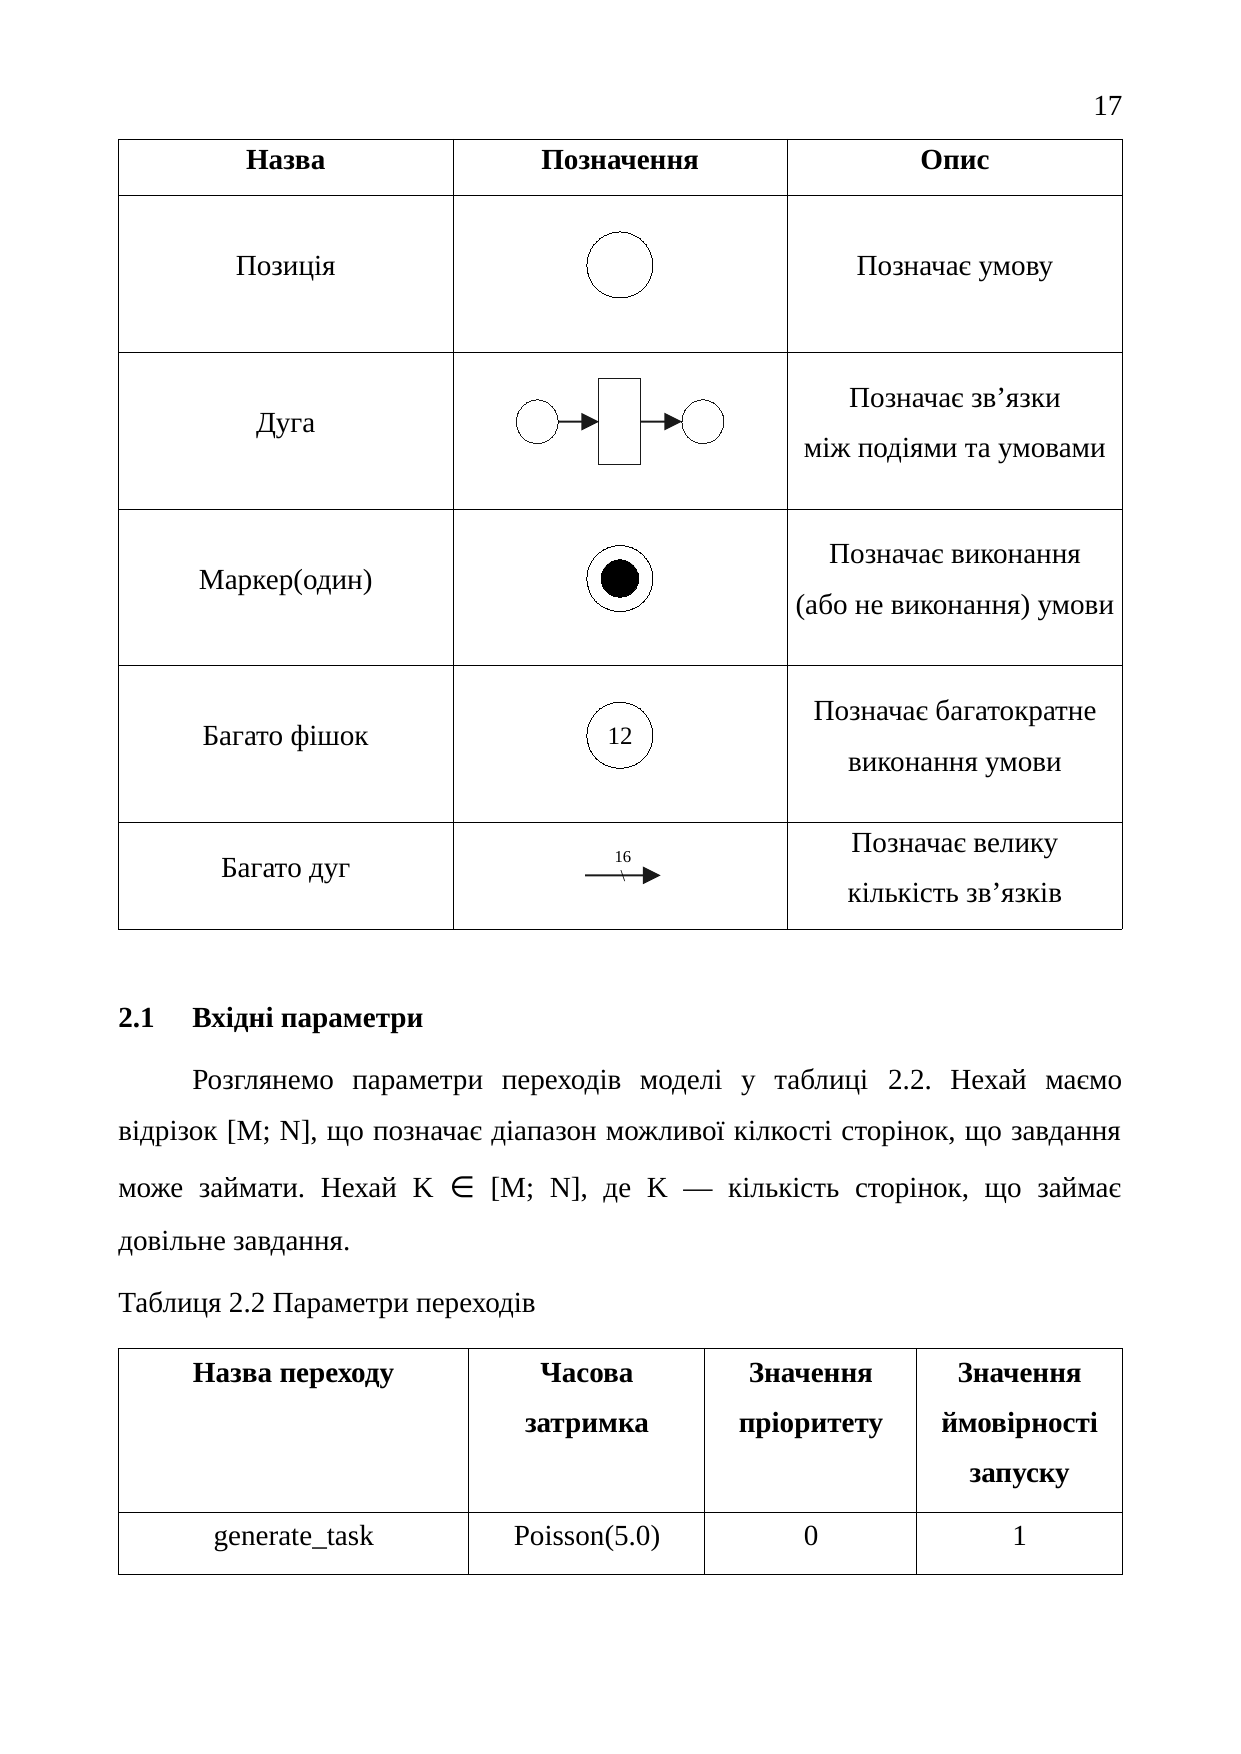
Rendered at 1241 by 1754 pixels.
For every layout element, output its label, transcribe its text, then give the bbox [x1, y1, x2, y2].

table_cell [454, 823, 787, 928]
table_cell Багато дуг [119, 823, 453, 928]
table_cell Багато фішок [119, 666, 453, 822]
table_cell Позначає умову [788, 196, 1122, 352]
table_cell Дуга [119, 353, 453, 508]
table_cell [454, 666, 787, 822]
table_cell Позначає виконання (або не виконання) умови [788, 510, 1122, 665]
table_header Часова затримка [469, 1349, 704, 1512]
text Розглянемо параметри переходів моделі у таблиці 2.2. Нехай маємо відрізок [M; N], що позначає діапазон можливої кілкості сторінок, що завдання може займати. Нехай K ∈ [M; N], де K — кількість сторінок, що займає довільне завдання. [118, 1062, 1122, 1256]
table_header Значення пріоритету [705, 1349, 916, 1512]
table_cell generate_task [119, 1513, 468, 1574]
table_cell [454, 353, 787, 508]
table_cell Позначає зв’язки між подіями та умовами [788, 353, 1122, 508]
table_cell 0 [705, 1513, 916, 1574]
table_header Позначення [454, 140, 787, 195]
table_header Назва [119, 140, 453, 195]
table_cell [454, 510, 787, 665]
subtitle Вхідні параметри [118, 1000, 1122, 1033]
table_header Назва переходу [119, 1349, 468, 1512]
table_cell Poisson(5.0) [469, 1513, 704, 1574]
table_cell [454, 196, 787, 352]
table_cell Позиція [119, 196, 453, 352]
table_cell Позначає велику кількість зв’язків [788, 823, 1122, 928]
text Таблиця 2.2 Параметри переходів [118, 1285, 1122, 1319]
table_cell Маркер(один) [119, 510, 453, 665]
table_cell 1 [917, 1513, 1122, 1574]
table_cell Позначає багатократне виконання умови [788, 666, 1122, 822]
table_header Значення ймовірності запуску [917, 1349, 1122, 1512]
table_header Опис [788, 140, 1122, 195]
